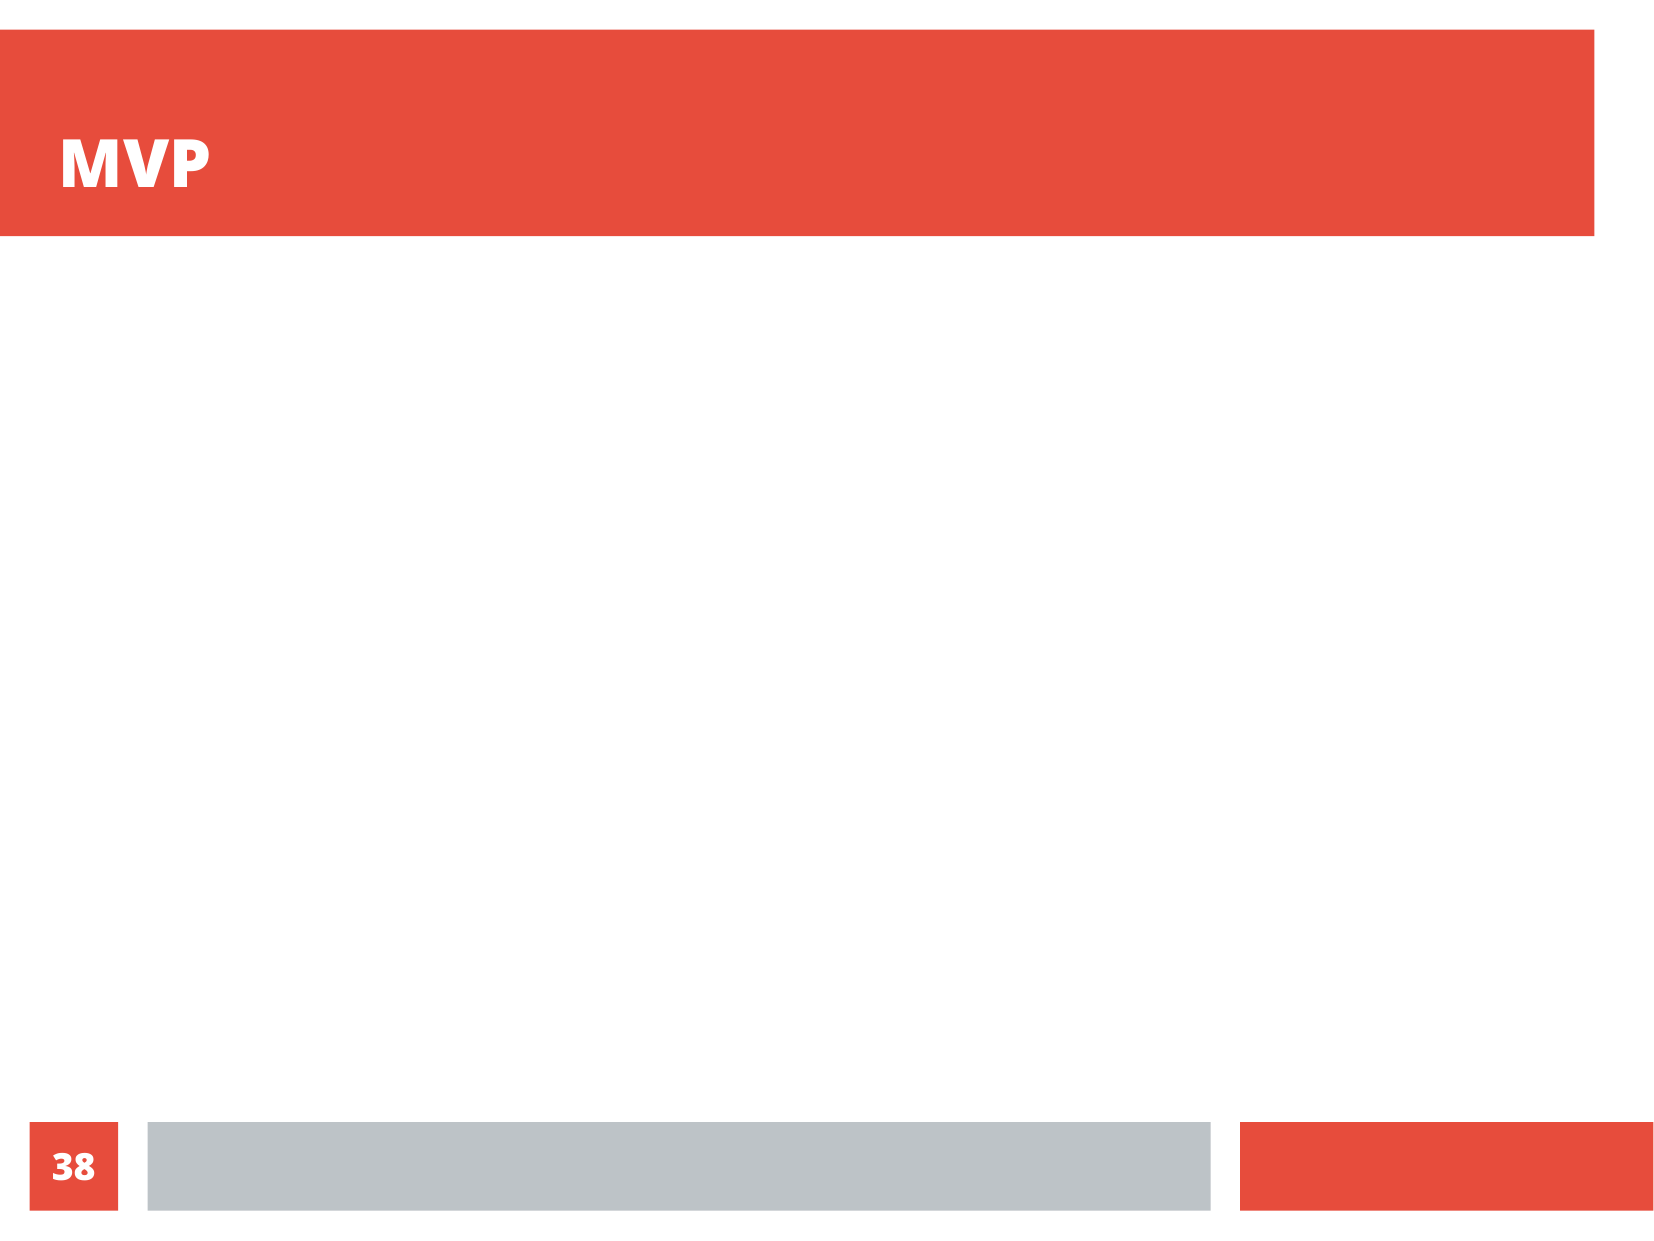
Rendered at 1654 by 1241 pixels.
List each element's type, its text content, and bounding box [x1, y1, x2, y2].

title MVP [59, 59, 1595, 207]
